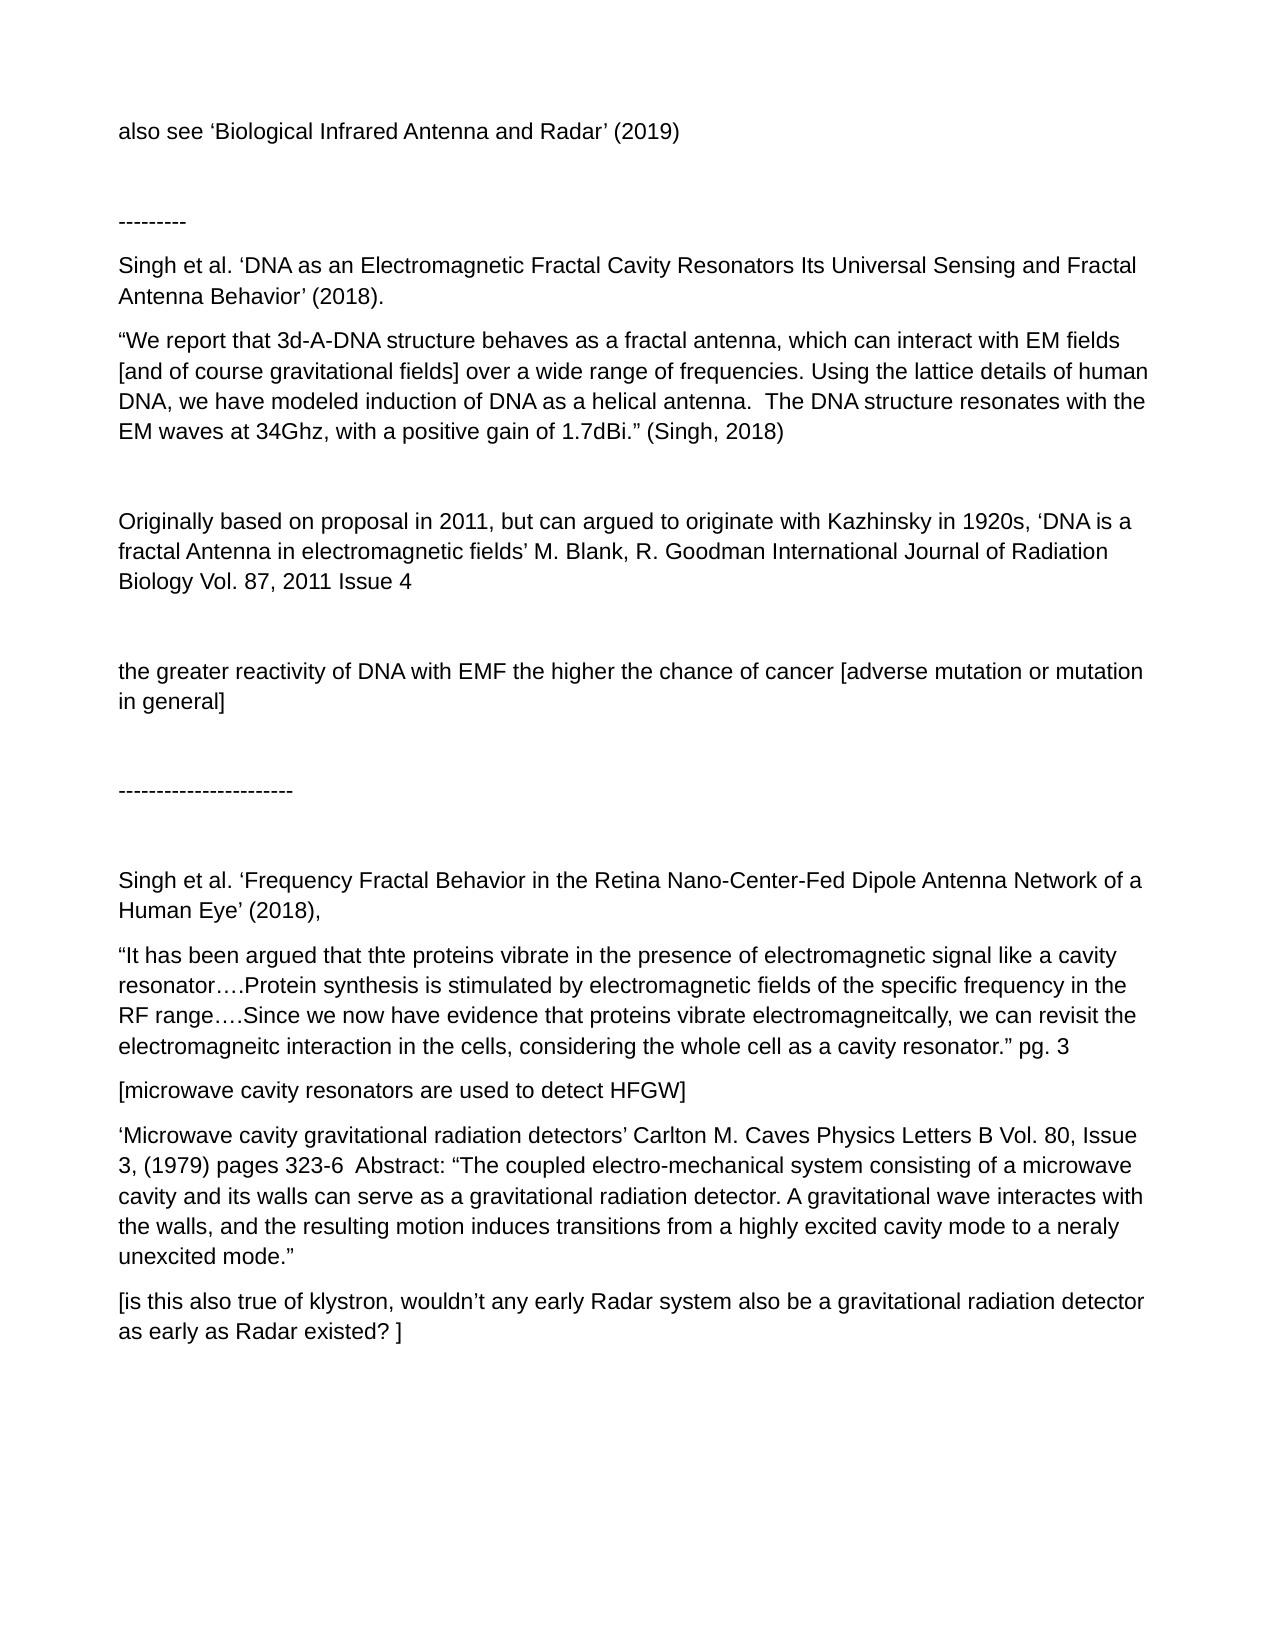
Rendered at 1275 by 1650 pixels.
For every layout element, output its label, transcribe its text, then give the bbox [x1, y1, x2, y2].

text Singh et al. ‘DNA as an Electromagnetic Fractal Cavity Resonators Its Universal Sensing and Fractal Antenna Behavior’ (2018). [118, 252, 1157, 309]
text [is this also true of klystron, wouldn’t any early Radar system also be a gravitational radiation detector as early as Radar existed? ] [118, 1288, 1157, 1344]
text ----------------------- [118, 777, 1157, 804]
text [microwave cavity resonators are used to detect HFGW] [118, 1077, 1157, 1104]
text “We report that 3d-A-DNA structure behaves as a fractal antenna, which can interact with EM fields [and of course gravitational fields] over a wide range of frequencies. Using the lattice details of human DNA, we have modeled induction of DNA as a helical antenna. The DNA structure resonates with the EM waves at 34Ghz, with a positive gain of 1.7dBi.” (Singh, 2018) [118, 327, 1157, 444]
text --------- [118, 208, 1157, 234]
text ‘Microwave cavity gravitational radiation detectors’ Carlton M. Caves Physics Letters B Vol. 80, Issue 3, (1979) pages 323-6 Abstract: “The coupled electro-mechanical system consisting of a microwave cavity and its walls can serve as a gravitational radiation detector. A gravitational wave interactes with the walls, and the resulting motion induces transitions from a highly excited cavity mode to a neraly unexcited mode.” [118, 1122, 1157, 1269]
text “It has been argued that thte proteins vibrate in the presence of electromagnetic signal like a cavity resonator….Protein synthesis is stimulated by electromagnetic fields of the specific frequency in the RF range….Since we now have evidence that proteins vibrate electromagneitcally, we can revisit the electromagneitc interaction in the cells, considering the whole cell as a cavity resonator.” pg. 3 [118, 942, 1157, 1059]
text Originally based on proposal in 2011, but can argued to originate with Kazhinsky in 1920s, ‘DNA is a fractal Antenna in electromagnetic fields’ M. Blank, R. Goodman International Journal of Radiation Biology Vol. 87, 2011 Issue 4 [118, 508, 1157, 594]
text the greater reactivity of DNA with EMF the higher the chance of cancer [adverse mutation or mutation in general] [118, 658, 1157, 714]
text also see ‘Biological Infrared Antenna and Radar’ (2019) [118, 118, 1157, 144]
text Singh et al. ‘Frequency Fractal Behavior in the Retina Nano-Center-Fed Dipole Antenna Network of a Human Eye’ (2018), [118, 867, 1157, 924]
